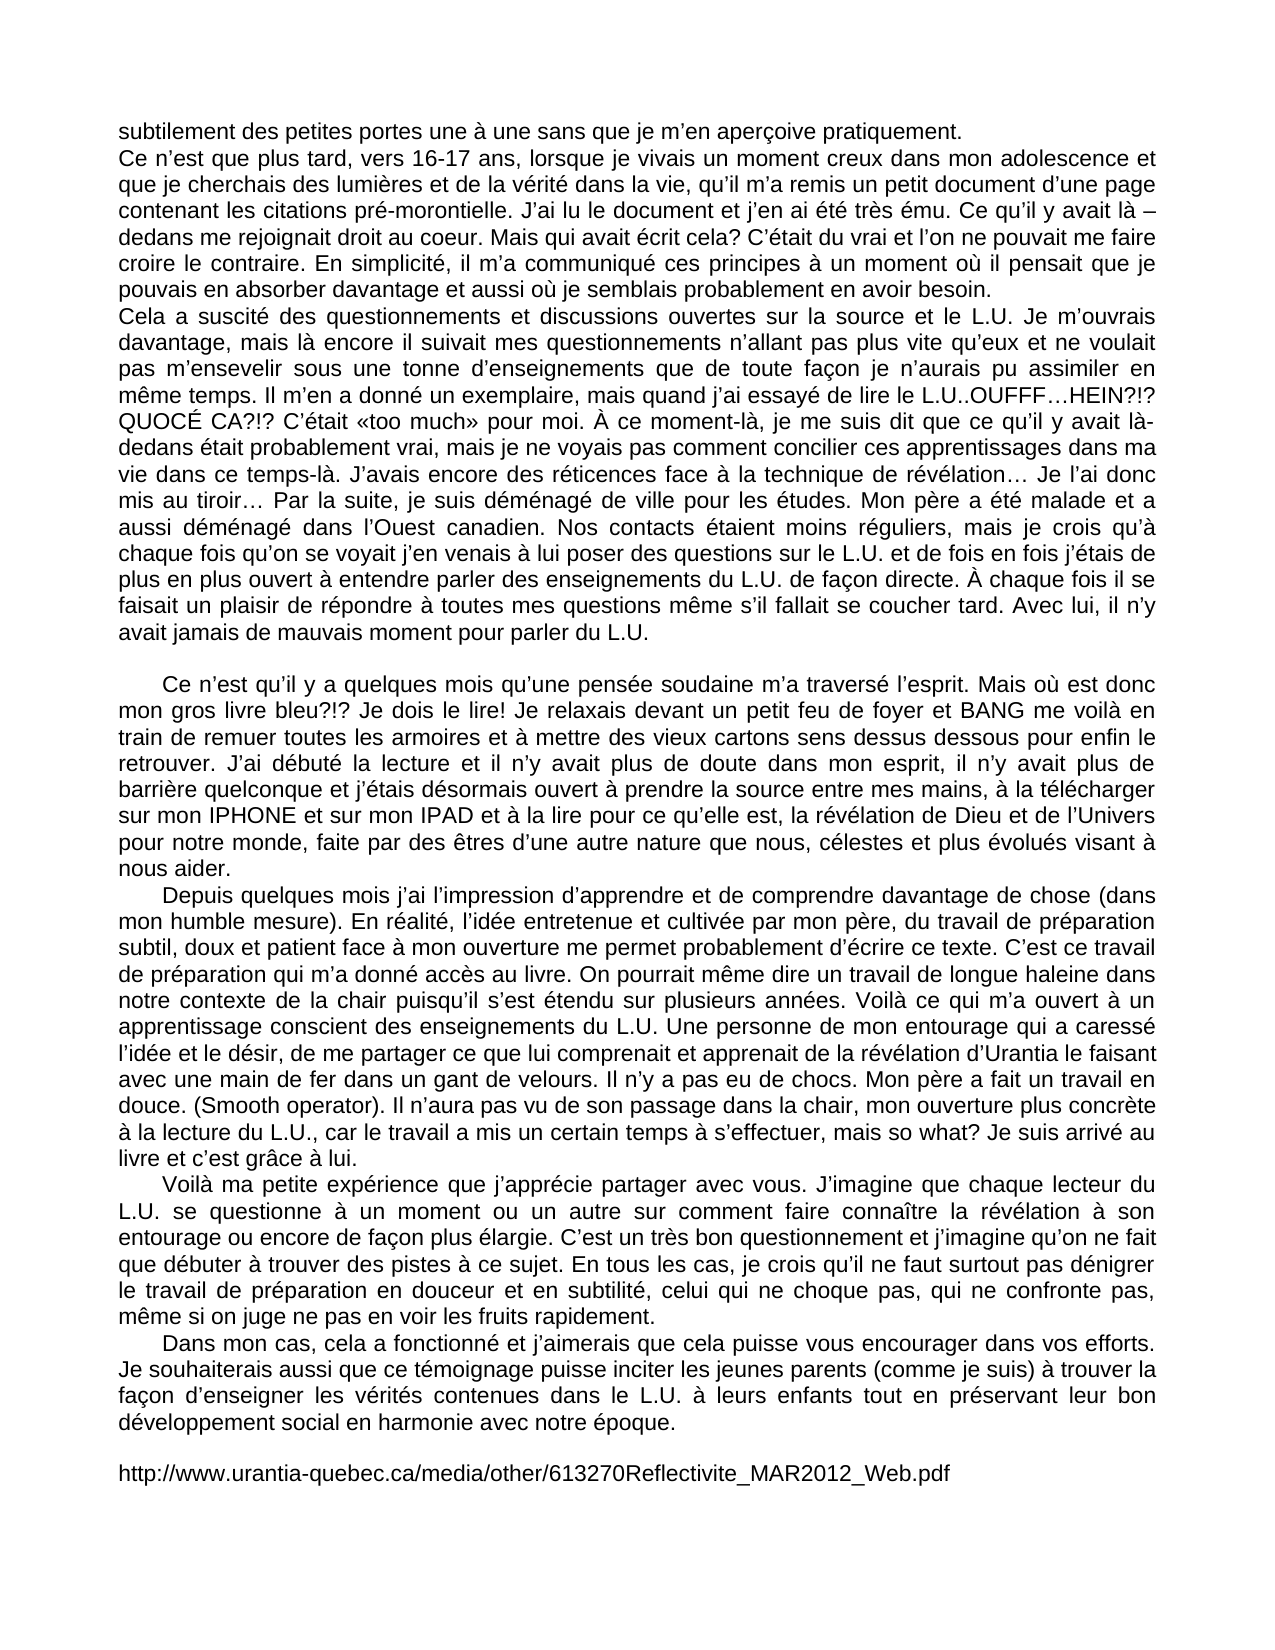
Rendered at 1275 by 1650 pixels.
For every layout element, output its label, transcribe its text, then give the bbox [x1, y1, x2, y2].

text Ce n’est qu’il y a quelques mois qu’une pensée soudaine m’a traversé l’esprit. Mais où est donc mon gros livre bleu?!? Je dois le lire! Je relaxais devant un petit feu de foyer et BANG me voilà en train de remuer toutes les armoires et à mettre des vieux cartons sens dessus dessous pour enfin le retrouver. J’ai débuté la lecture et il n’y avait plus de doute dans mon esprit, il n’y avait plus de barrière quelconque et j’étais désormais ouvert à prendre la source entre mes mains, à la télécharger sur mon IPHONE et sur mon IPAD et à la lire pour ce qu’elle est, la révélation de Dieu et de l’Univers pour notre monde, faite par des êtres d’une autre nature que nous, célestes et plus évolués visant à nous aider. [118, 671, 1157, 882]
text Cela a suscité des questionnements et discussions ouvertes sur la source et le L.U. Je m’ouvrais davantage, mais là encore il suivait mes questionnements n’allant pas plus vite qu’eux et ne voulait pas m’ensevelir sous une tonne d’enseignements que de toute façon je n’aurais pu assimiler en même temps. Il m’en a donné un exemplaire, mais quand j’ai essayé de lire le L.U..OUFFF…HEIN?!? QUOCÉ CA?!? C’était «too much» pour moi. À ce moment-là, je me suis dit que ce qu’il y avait là-dedans était probablement vrai, mais je ne voyais pas comment concilier ces apprentissages dans ma vie dans ce temps-là. J’avais encore des réticences face à la technique de révélation… Je l’ai donc mis au tiroir… Par la suite, je suis déménagé de ville pour les études. Mon père a été malade et a aussi déménagé dans l’Ouest canadien. Nos contacts étaient moins réguliers, mais je crois qu’à chaque fois qu’on se voyait j’en venais à lui poser des questions sur le L.U. et de fois en fois j’étais de plus en plus ouvert à entendre parler des enseignements du L.U. de façon directe. À chaque fois il se faisait un plaisir de répondre à toutes mes questions même s’il fallait se coucher tard. Avec lui, il n’y avait jamais de mauvais moment pour parler du L.U. [118, 303, 1157, 645]
text Ce n’est que plus tard, vers 16-17 ans, lorsque je vivais un moment creux dans mon adolescence et que je cherchais des lumières et de la vérité dans la vie, qu’il m’a remis un petit document d’une page contenant les citations pré-morontielle. J’ai lu le document et j’en ai été très ému. Ce qu’il y avait là – dedans me rejoignait droit au coeur. Mais qui avait écrit cela? C’était du vrai et l’on ne pouvait me faire croire le contraire. En simplicité, il m’a communiqué ces principes à un moment où il pensait que je pouvais en absorber davantage et aussi où je semblais probablement en avoir besoin. [118, 144, 1157, 303]
text Dans mon cas, cela a fonctionné et j’aimerais que cela puisse vous encourager dans vos efforts. Je souhaiterais aussi que ce témoignage puisse inciter les jeunes parents (comme je suis) à trouver la façon d’enseigner les vérités contenues dans le L.U. à leurs enfants tout en préservant leur bon développement social en harmonie avec notre époque. [118, 1329, 1157, 1435]
text Voilà ma petite expérience que j’apprécie partager avec vous. J’imagine que chaque lecteur du L.U. se questionne à un moment ou un autre sur comment faire connaître la révélation à son entourage ou encore de façon plus élargie. C’est un très bon questionnement et j’imagine qu’on ne fait que débuter à trouver des pistes à ce sujet. En tous les cas, je crois qu’il ne faut surtout pas dénigrer le travail de préparation en douceur et en subtilité, celui qui ne choque pas, qui ne confronte pas, même si on juge ne pas en voir les fruits rapidement. [118, 1171, 1157, 1329]
text Depuis quelques mois j’ai l’impression d’apprendre et de comprendre davantage de chose (dans mon humble mesure). En réalité, l’idée entretenue et cultivée par mon père, du travail de préparation subtil, doux et patient face à mon ouverture me permet probablement d’écrire ce texte. C’est ce travail de préparation qui m’a donné accès au livre. On pourrait même dire un travail de longue haleine dans notre contexte de la chair puisqu’il s’est étendu sur plusieurs années. Voilà ce qui m’a ouvert à un apprentissage conscient des enseignements du L.U. Une personne de mon entourage qui a caressé l’idée et le désir, de me partager ce que lui comprenait et apprenait de la révélation d’Urantia le faisant avec une main de fer dans un gant de velours. Il n’y a pas eu de chocs. Mon père a fait un travail en douce. (Smooth operator). Il n’aura pas vu de son passage dans la chair, mon ouverture plus concrète à la lecture du L.U., car le travail a mis un certain temps à s’effectuer, mais so what? Je suis arrivé au livre et c’est grâce à lui. [118, 882, 1157, 1171]
text subtilement des petites portes une à une sans que je m’en aperçoive pratiquement. [118, 118, 1157, 144]
text http://www.urantia-quebec.ca/media/other/613270Reflectivite_MAR2012_Web.pdf [118, 1460, 1157, 1486]
